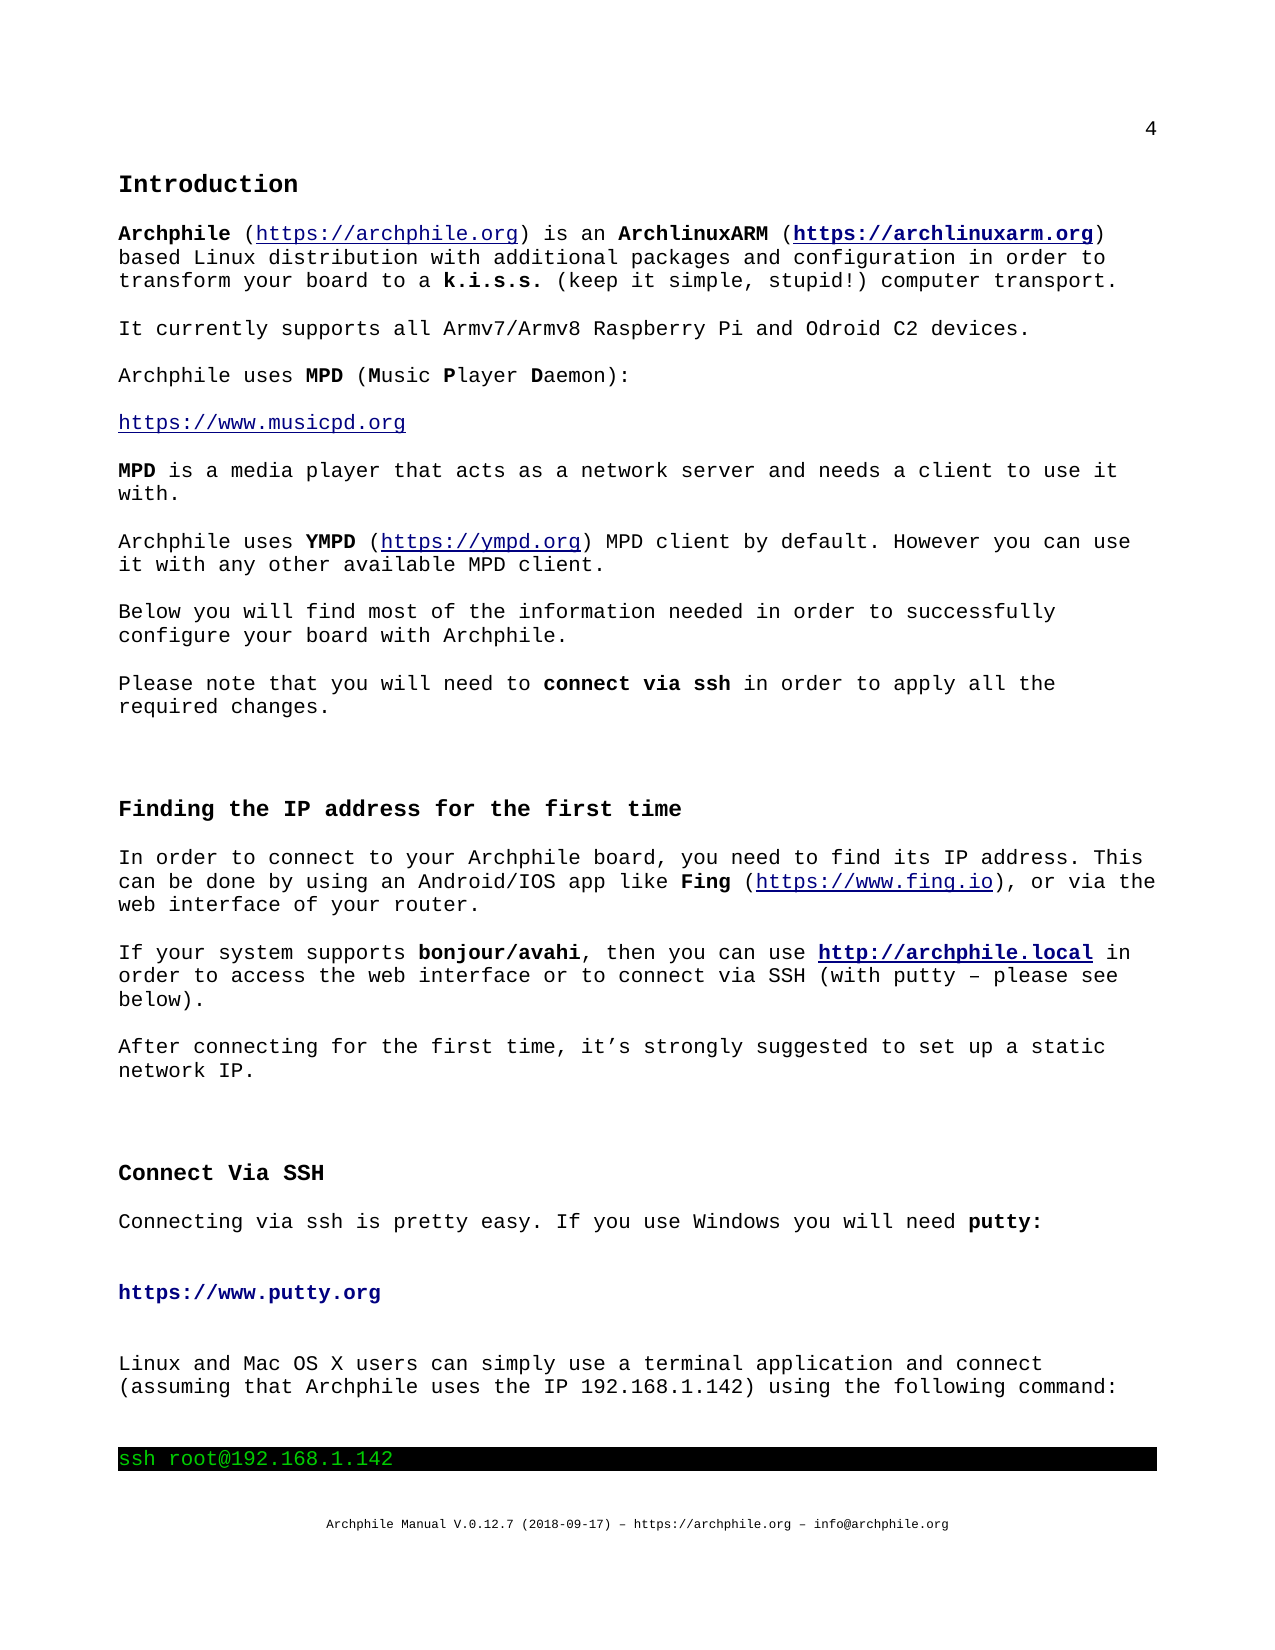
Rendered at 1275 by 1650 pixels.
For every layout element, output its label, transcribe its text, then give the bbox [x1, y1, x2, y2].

text MPD is a media player that acts as a network server and needs a client to use it with. [118, 460, 1157, 507]
text Connecting via ssh is pretty easy. If you use Windows you will need putty: [118, 1211, 1157, 1235]
text If your system supports bonjour/avahi, then you can use http://archphile.local in order to access the web interface or to connect via SSH (with putty – please see below). [118, 942, 1157, 1013]
text Below you will find most of the information needed in order to successfully configure your board with Archphile. [118, 602, 1157, 649]
text Linux and Mac OS X users can simply use a terminal application and connect (assuming that Archphile uses the IP 192.168.1.142) using the following command: [118, 1353, 1157, 1400]
text Please note that you will need to connect via ssh in order to apply all the required changes. [118, 672, 1157, 720]
text Archphile uses MPD (Music Player Daemon): [118, 365, 1157, 389]
text ssh root@192.168.1.142 [118, 1447, 1157, 1471]
text https://www.musicpd.org [118, 412, 1157, 436]
text After connecting for the first time, it’s strongly suggested to set up a static network IP. [118, 1036, 1157, 1084]
text In order to connect to your Archphile board, you need to find its IP address. This can be done by using an Android/IOS app like Fing (https://www.fing.io), or via the web interface of your router. [118, 847, 1157, 918]
text Finding the IP address for the first time [118, 798, 1157, 823]
text It currently supports all Armv7/Armv8 Raspberry Pi and Odroid C2 devices. [118, 318, 1157, 341]
text Connect Via SSH [118, 1161, 1157, 1187]
text Archphile uses YMPD (https://ympd.org) MPD client by default. However you can use it with any other available MPD client. [118, 531, 1157, 578]
text https://www.putty.org [118, 1282, 1157, 1306]
text Introduction [118, 171, 1157, 199]
text Archphile (https://archphile.org) is an ArchlinuxARM (https://archlinuxarm.org) based Linux distribution with additional packages and configuration in order to transform your board to a k.i.s.s. (keep it simple, stupid!) computer transport. [118, 223, 1157, 294]
